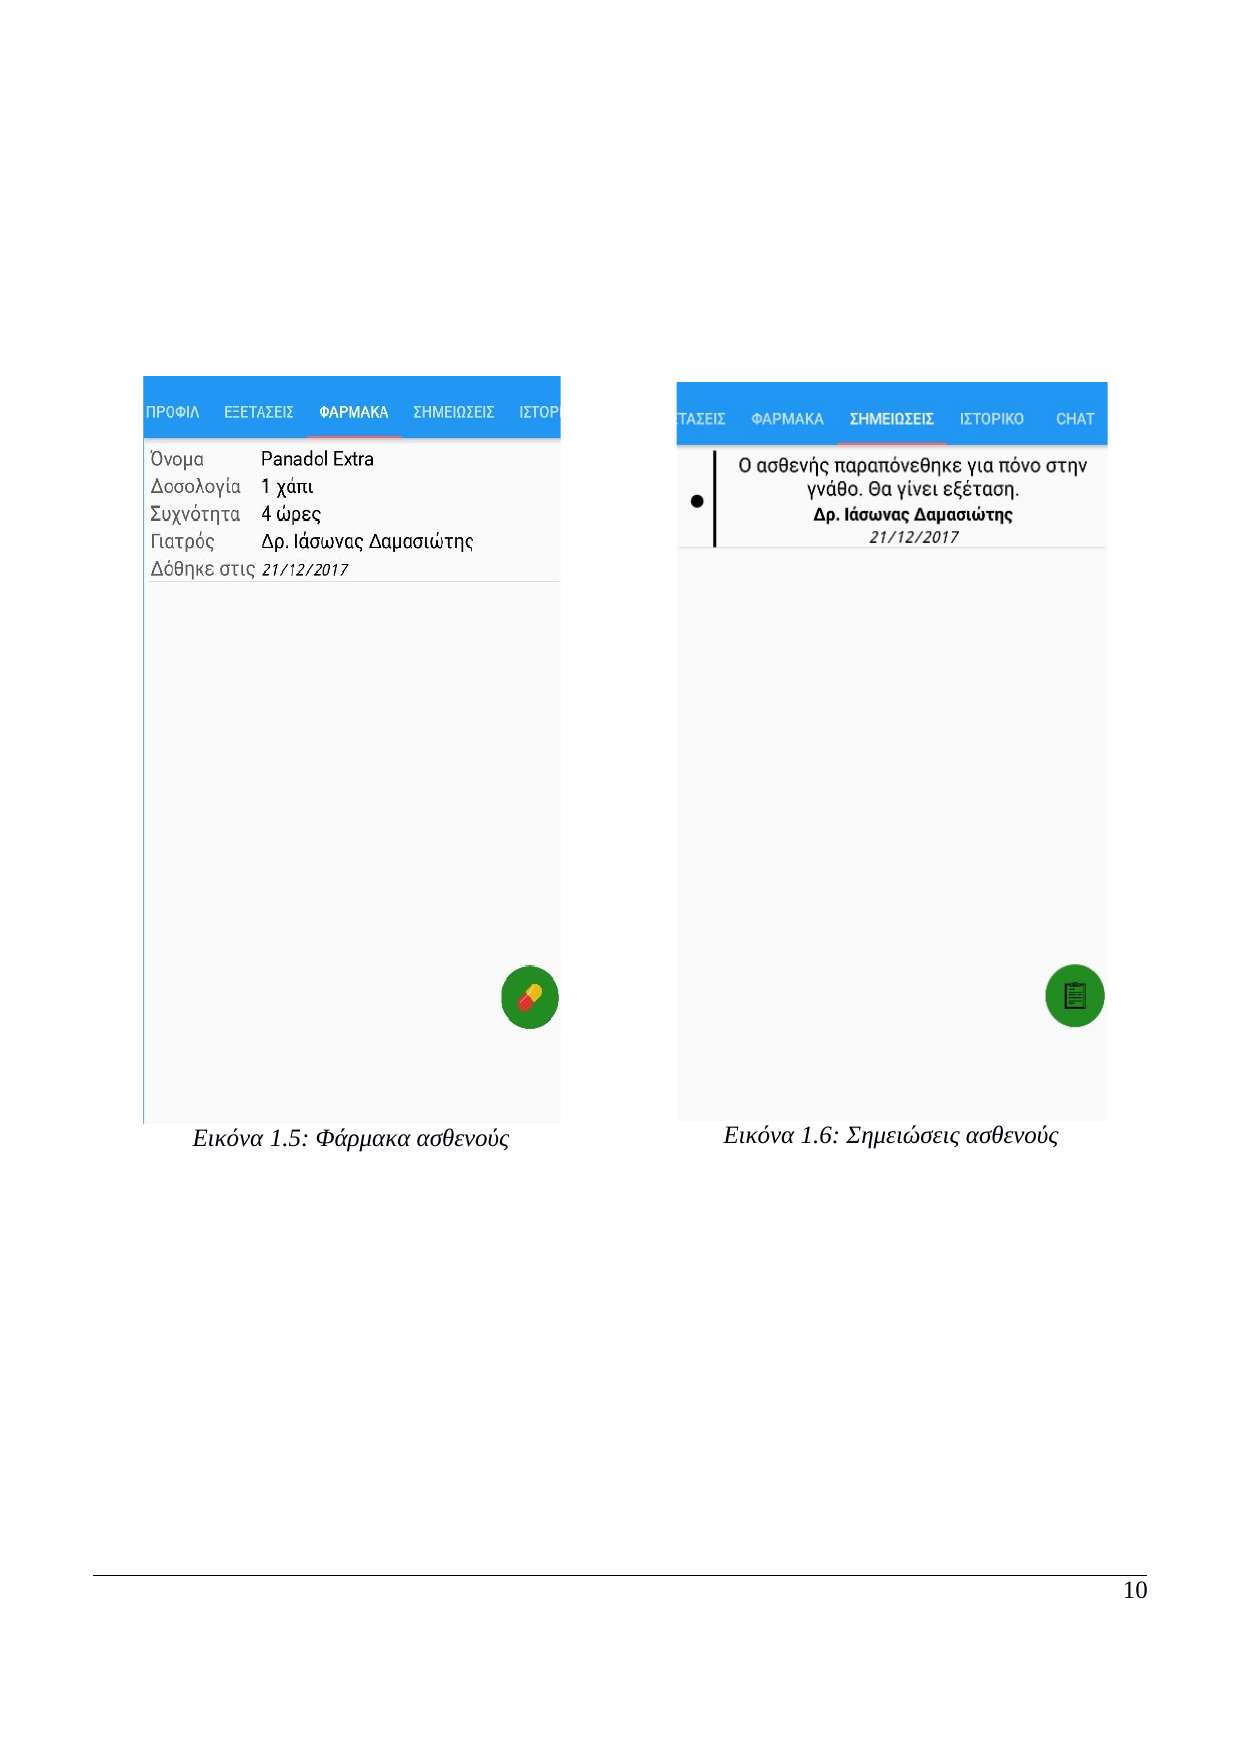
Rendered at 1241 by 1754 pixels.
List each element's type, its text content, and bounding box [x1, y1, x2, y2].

picture [143, 376, 561, 1124]
text Εικόνα 1.5: Φάρμακα ασθενούς [143, 1124, 561, 1152]
text Εικόνα 1.6: Σημειώσεις ασθενούς [677, 1121, 1107, 1149]
picture [676, 382, 1108, 1121]
